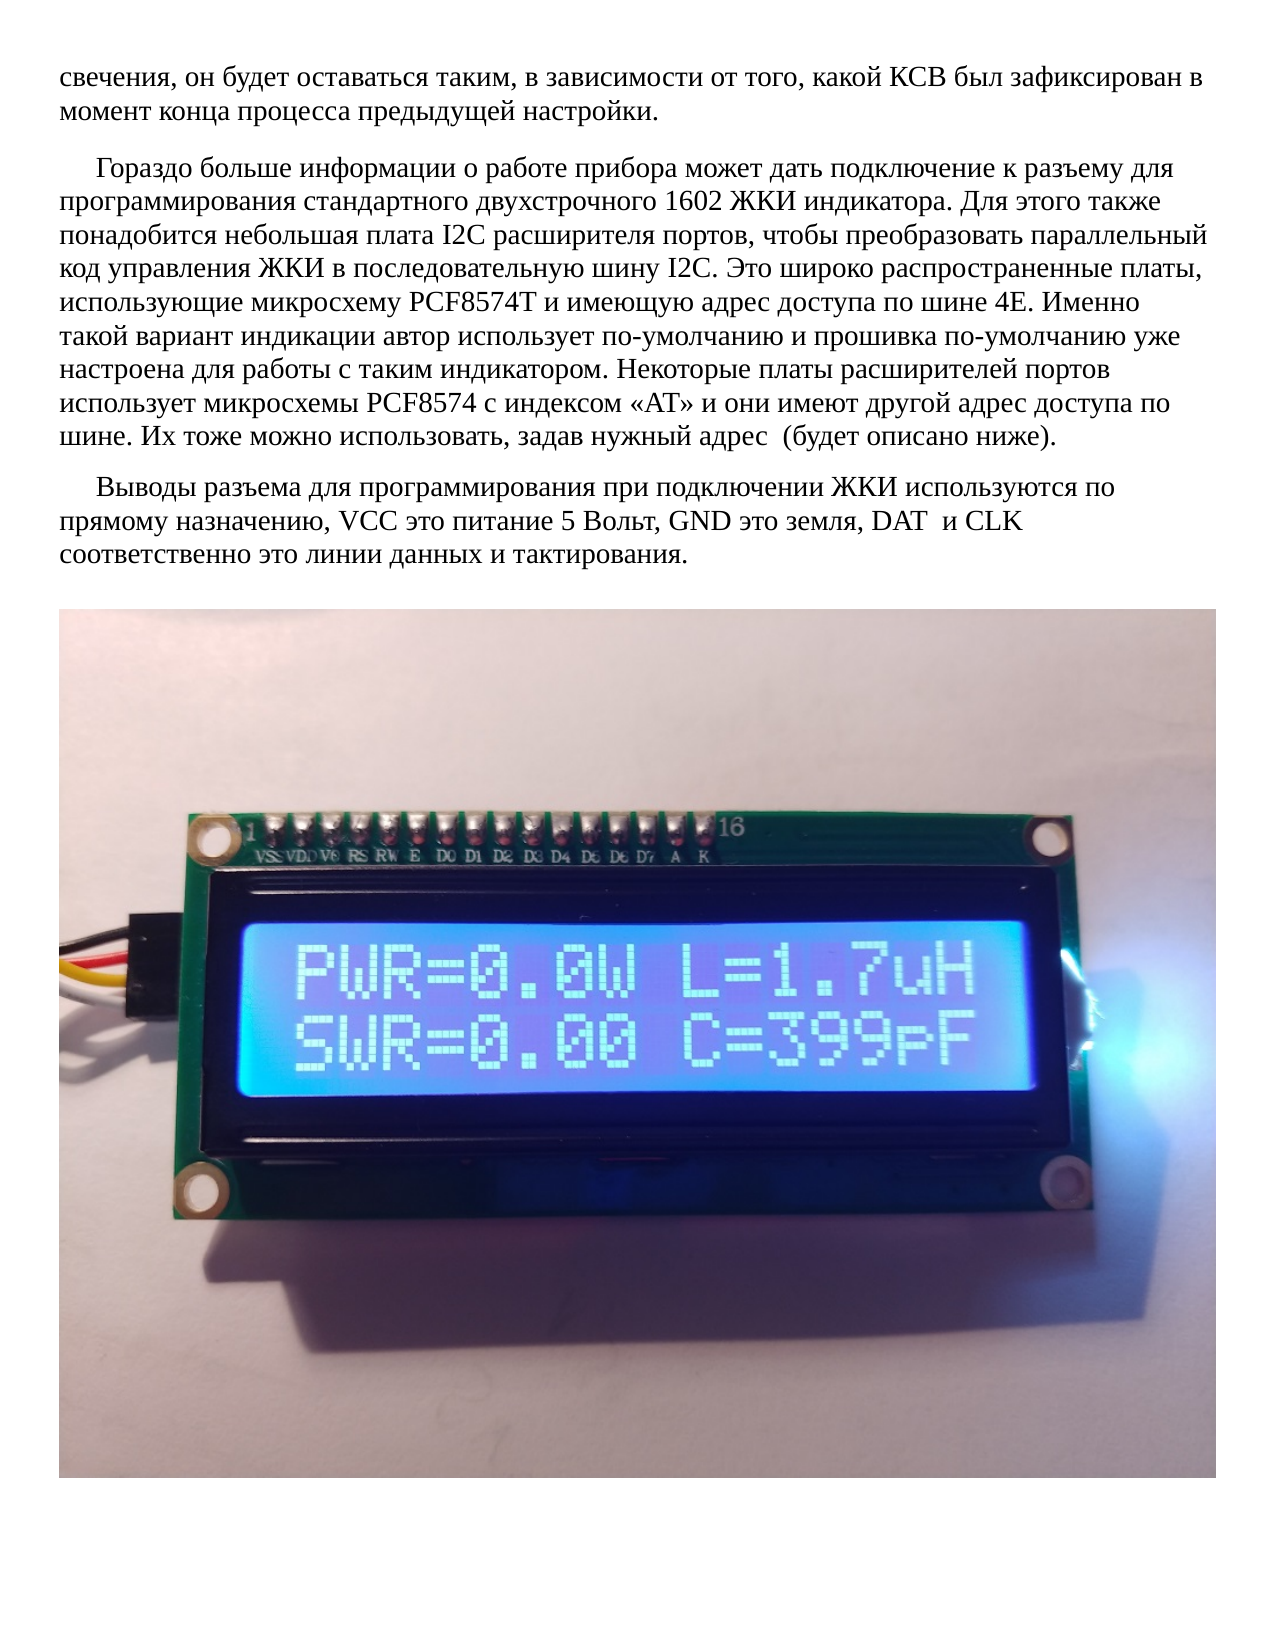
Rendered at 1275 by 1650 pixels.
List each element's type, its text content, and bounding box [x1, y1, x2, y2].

picture [59, 609, 1216, 1478]
text свечения, он будет оставаться таким, в зависимости от того, какой КСВ был зафиксирован в момент конца процесса предыдущей настройки. [59, 59, 1216, 126]
text Гораздо больше информации о работе прибора может дать подключение к разъему для программирования стандартного двухстрочного 1602 ЖКИ индикатора. Для этого также понадобится небольшая плата I2C расширителя портов, чтобы преобразовать параллельный код управления ЖКИ в последовательную шину I2C. Это широко распространенные платы, использующие микросхему PCF8574T и имеющую адрес доступа по шине 4Е. Именно такой вариант индикации автор использует по-умолчанию и прошивка по-умолчанию уже настроена для работы с таким индикатором. Некоторые платы расширителей портов использует микросхемы PCF8574 с индексом «АТ» и они имеют другой адрес доступа по шине. Их тоже можно использовать, задав нужный адрес (будет описано ниже). [59, 150, 1216, 452]
text Выводы разъема для программирования при подключении ЖКИ используются по прямому назначению, VCC это питание 5 Вольт, GND это земля, DAT и CLK соответственно это линии данных и тактирования. [59, 469, 1216, 604]
